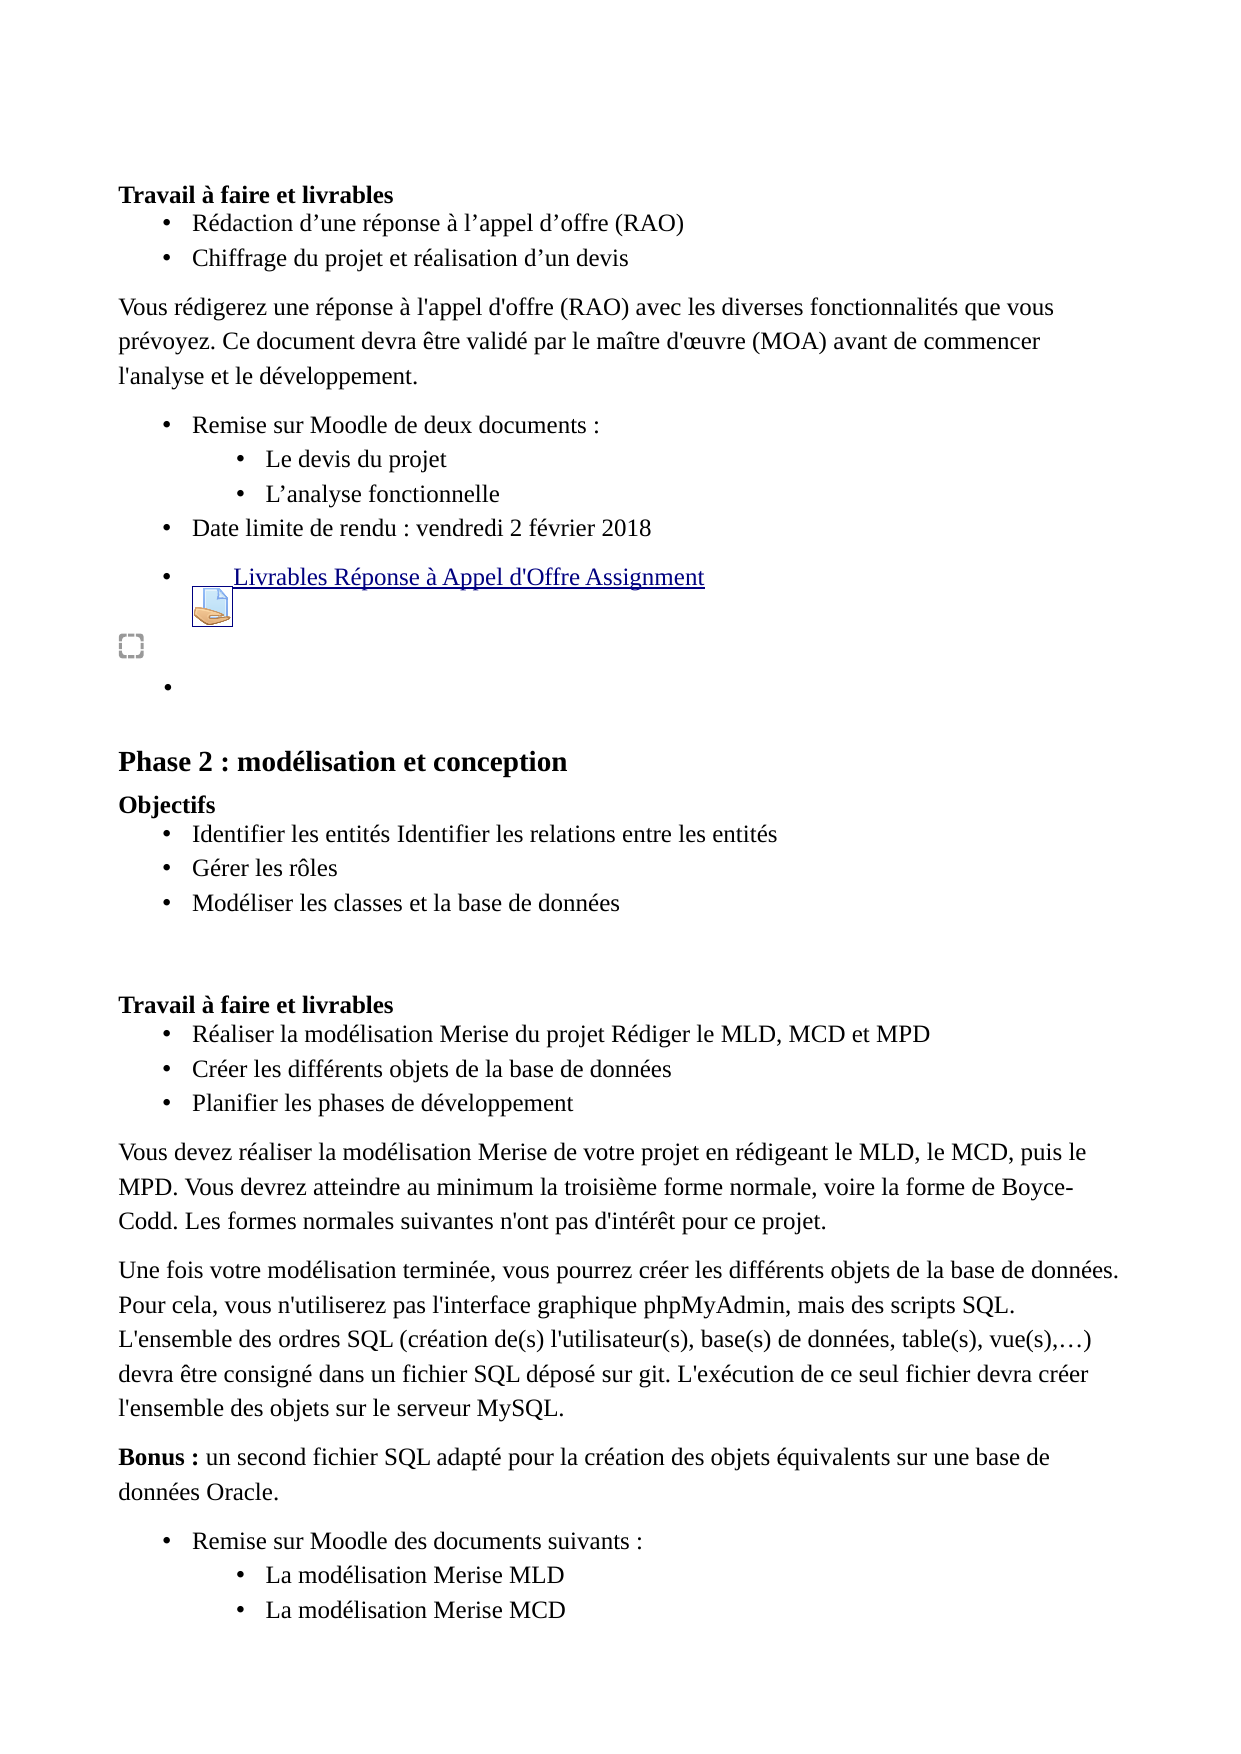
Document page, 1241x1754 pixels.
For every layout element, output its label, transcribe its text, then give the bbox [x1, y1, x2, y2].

text Une fois votre modélisation terminée, vous pourrez créer les différents objets de la base de données. Pour cela, vous n'utiliserez pas l'interface graphique phpMyAdmin, mais des scripts SQL. L'ensemble des ordres SQL (création de(s) l'utilisateur(s), base(s) de données, table(s), vue(s),…) devra être consigné dans un fichier SQL déposé sur git. L'exécution de ce seul fichier devra créer l'ensemble des objets sur le serveur MySQL. [118, 1255, 1122, 1422]
list Remise sur Moodle des documents suivants : [162, 1526, 1122, 1554]
list Livrables Réponse à Appel d'Offre Assignment [162, 562, 1122, 627]
list Le devis du projet [236, 444, 1122, 473]
list Remise sur Moodle de deux documents : [162, 410, 1122, 439]
list La modélisation Merise MCD [236, 1595, 1122, 1623]
subtitle Travail à faire et livrables [118, 990, 1122, 1019]
list Créer les différents objets de la base de données [162, 1054, 1122, 1082]
list Réaliser la modélisation Merise du projet Rédiger le MLD, MCD et MPD [162, 1019, 1122, 1048]
list Modéliser les classes et la base de données [162, 888, 1122, 916]
text Bonus : un second fichier SQL adapté pour la création des objets équivalents sur une base de données Oracle. [118, 1442, 1122, 1505]
list Gérer les rôles [162, 853, 1122, 882]
list Date limite de rendu : vendredi 2 février 2018 [162, 513, 1122, 542]
subtitle Phase 2 : modélisation et conception [118, 744, 1122, 777]
subtitle Objectifs [118, 790, 1122, 819]
list Identifier les entités Identifier les relations entre les entités [162, 819, 1122, 847]
text Vous devez réaliser la modélisation Merise de votre projet en rédigeant le MLD, le MCD, puis le MPD. Vous devrez atteindre au minimum la troisième forme normale, voire la forme de Boyce-Codd. Les formes normales suivantes n'ont pas d'intérêt pour ce projet. [118, 1137, 1122, 1235]
subtitle Travail à faire et livrables [118, 180, 1122, 208]
text Vous rédigerez une réponse à l'appel d'offre (RAO) avec les diverses fonctionnalités que vous prévoyez. Ce document devra être validé par le maître d'œuvre (MOA) avant de commencer l'analyse et le développement. [118, 292, 1122, 390]
list La modélisation Merise MLD [236, 1560, 1122, 1589]
list Planifier les phases de développement [162, 1088, 1122, 1117]
list Chiffrage du projet et réalisation d’un devis [162, 243, 1122, 272]
list L’analyse fonctionnelle [236, 479, 1122, 508]
list Rédaction d’une réponse à l’appel d’offre (RAO) [162, 208, 1122, 237]
